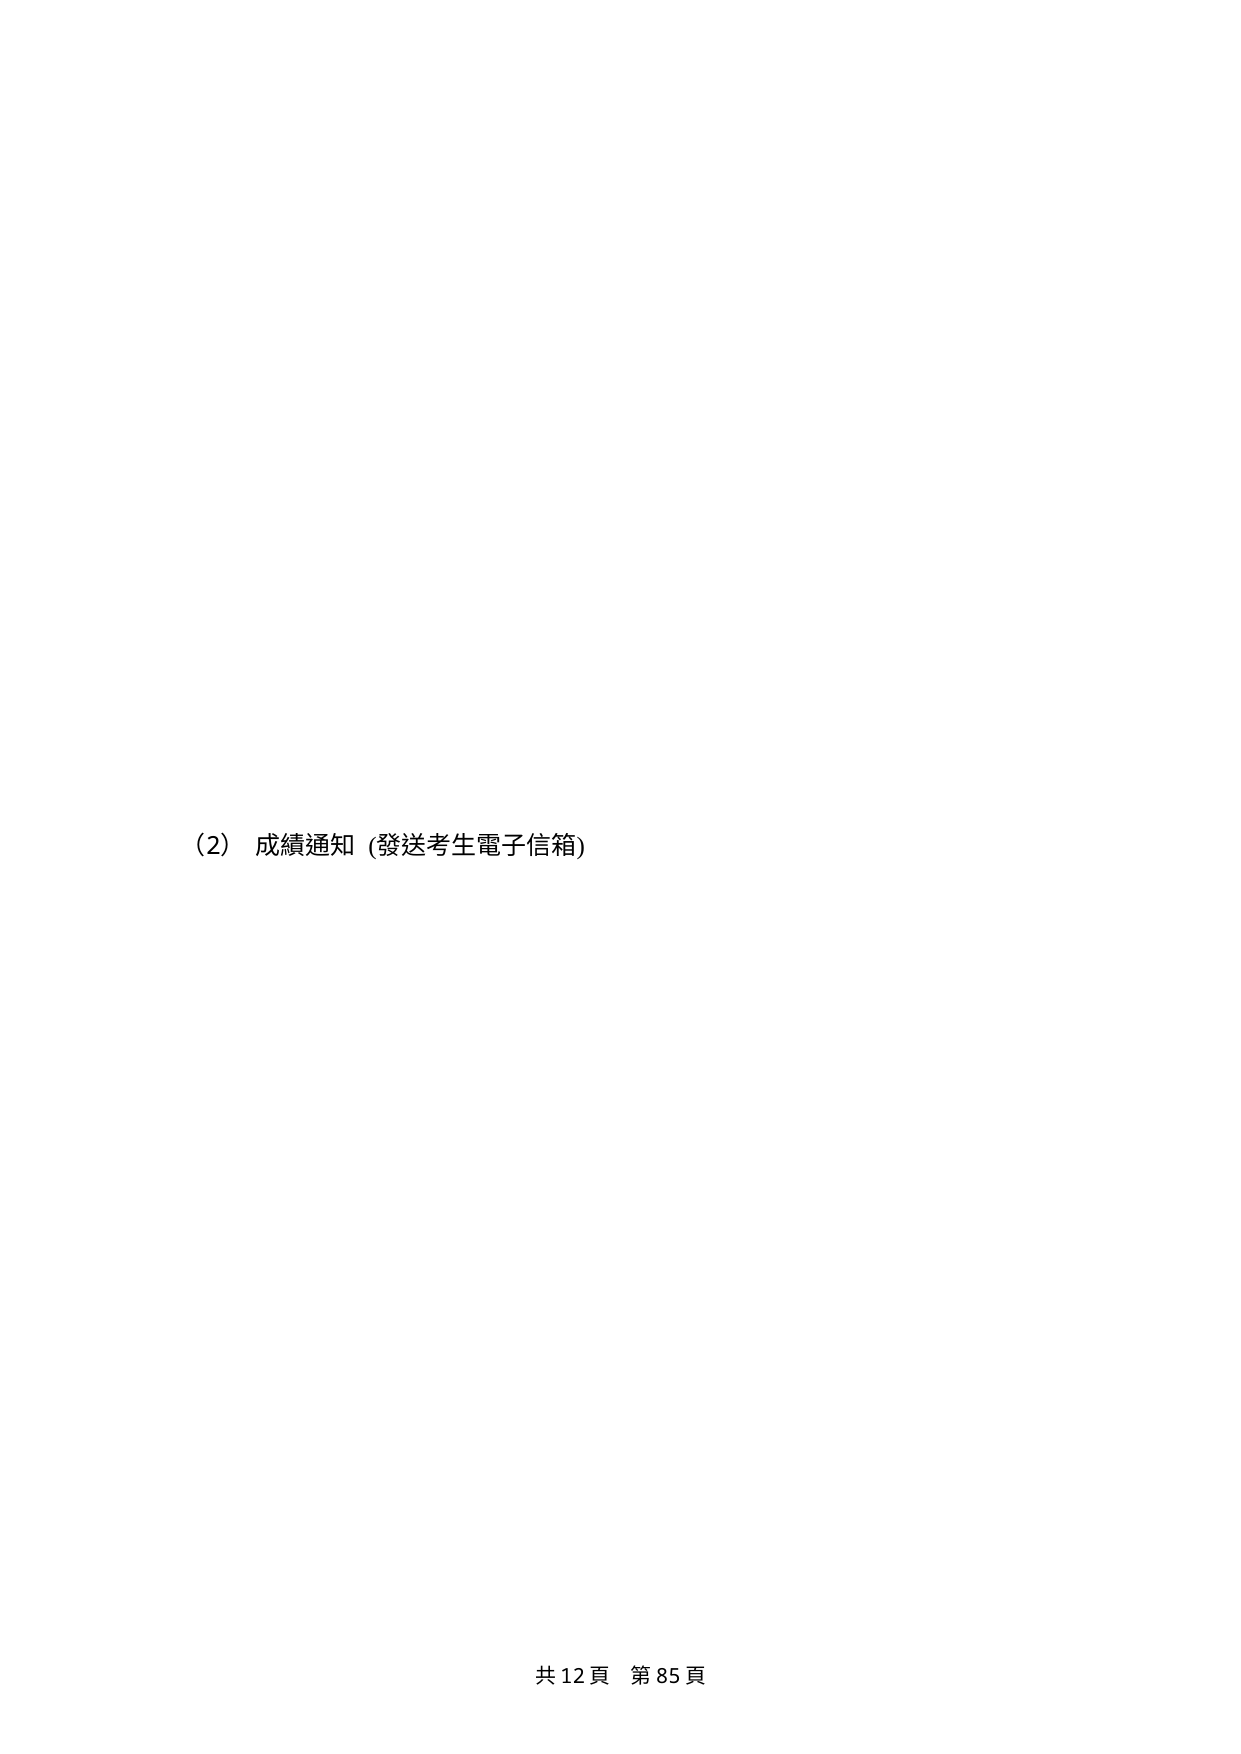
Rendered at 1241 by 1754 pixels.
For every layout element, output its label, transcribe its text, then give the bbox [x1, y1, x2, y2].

list 成績通知 (發送考生電子信箱) [181, 828, 1122, 861]
